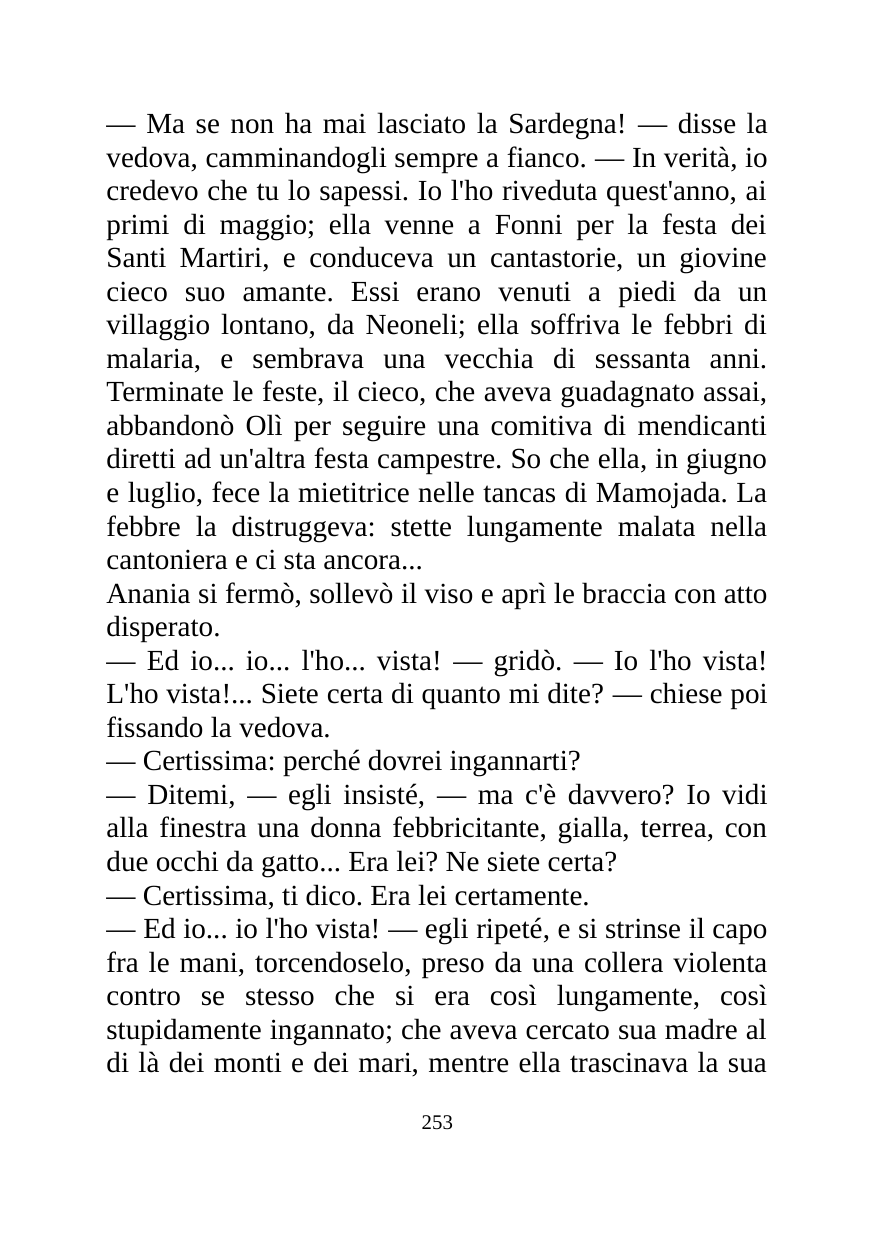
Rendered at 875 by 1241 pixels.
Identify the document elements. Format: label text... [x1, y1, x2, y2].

text — Ma se non ha mai lasciato la Sardegna! — disse la vedova, camminandogli sempre a fianco. — In verità, io credevo che tu lo sapessi. Io l'ho riveduta quest'anno, ai primi di maggio; ella venne a Fonni per la festa dei Santi Martiri, e conduceva un cantastorie, un giovine cieco suo amante. Essi erano venuti a piedi da un villaggio lontano, da Neoneli; ella soffriva le febbri di malaria, e sembrava una vecchia di sessanta anni. Terminate le feste, il cieco, che aveva guadagnato assai, abbandonò Olì per seguire una comitiva di mendicanti diretti ad un'altra festa campestre. So che ella, in giugno e luglio, fece la mietitrice nelle tancas di Mamojada. La febbre la distruggeva: stette lungamente malata nella cantoniera e ci sta ancora... [106, 106, 768, 576]
text — Ed io... io... l'ho... vista! — gridò. — Io l'ho vista! L'ho vista!... Siete certa di quanto mi dite? — chiese poi fissando la vedova. [106, 643, 768, 743]
text — Certissima, ti dico. Era lei certamente. [106, 878, 768, 911]
text — Certissima: perché dovrei ingannarti? [106, 743, 768, 777]
text — Ditemi, — egli insisté, — ma c'è davvero? Io vidi alla finestra una donna febbricitante, gialla, terrea, con due occhi da gatto... Era lei? Ne siete certa? [106, 777, 768, 878]
text Anania si fermò, sollevò il viso e aprì le braccia con atto disperato. [106, 576, 768, 643]
text — Ed io... io l'ho vista! — egli ripeté, e si strinse il capo fra le mani, torcendoselo, preso da una collera violenta contro se stesso che si era così lungamente, così stupidamente ingannato; che aveva cercato sua madre al di là dei monti e dei mari, mentre ella trascinava la sua [106, 911, 768, 1079]
